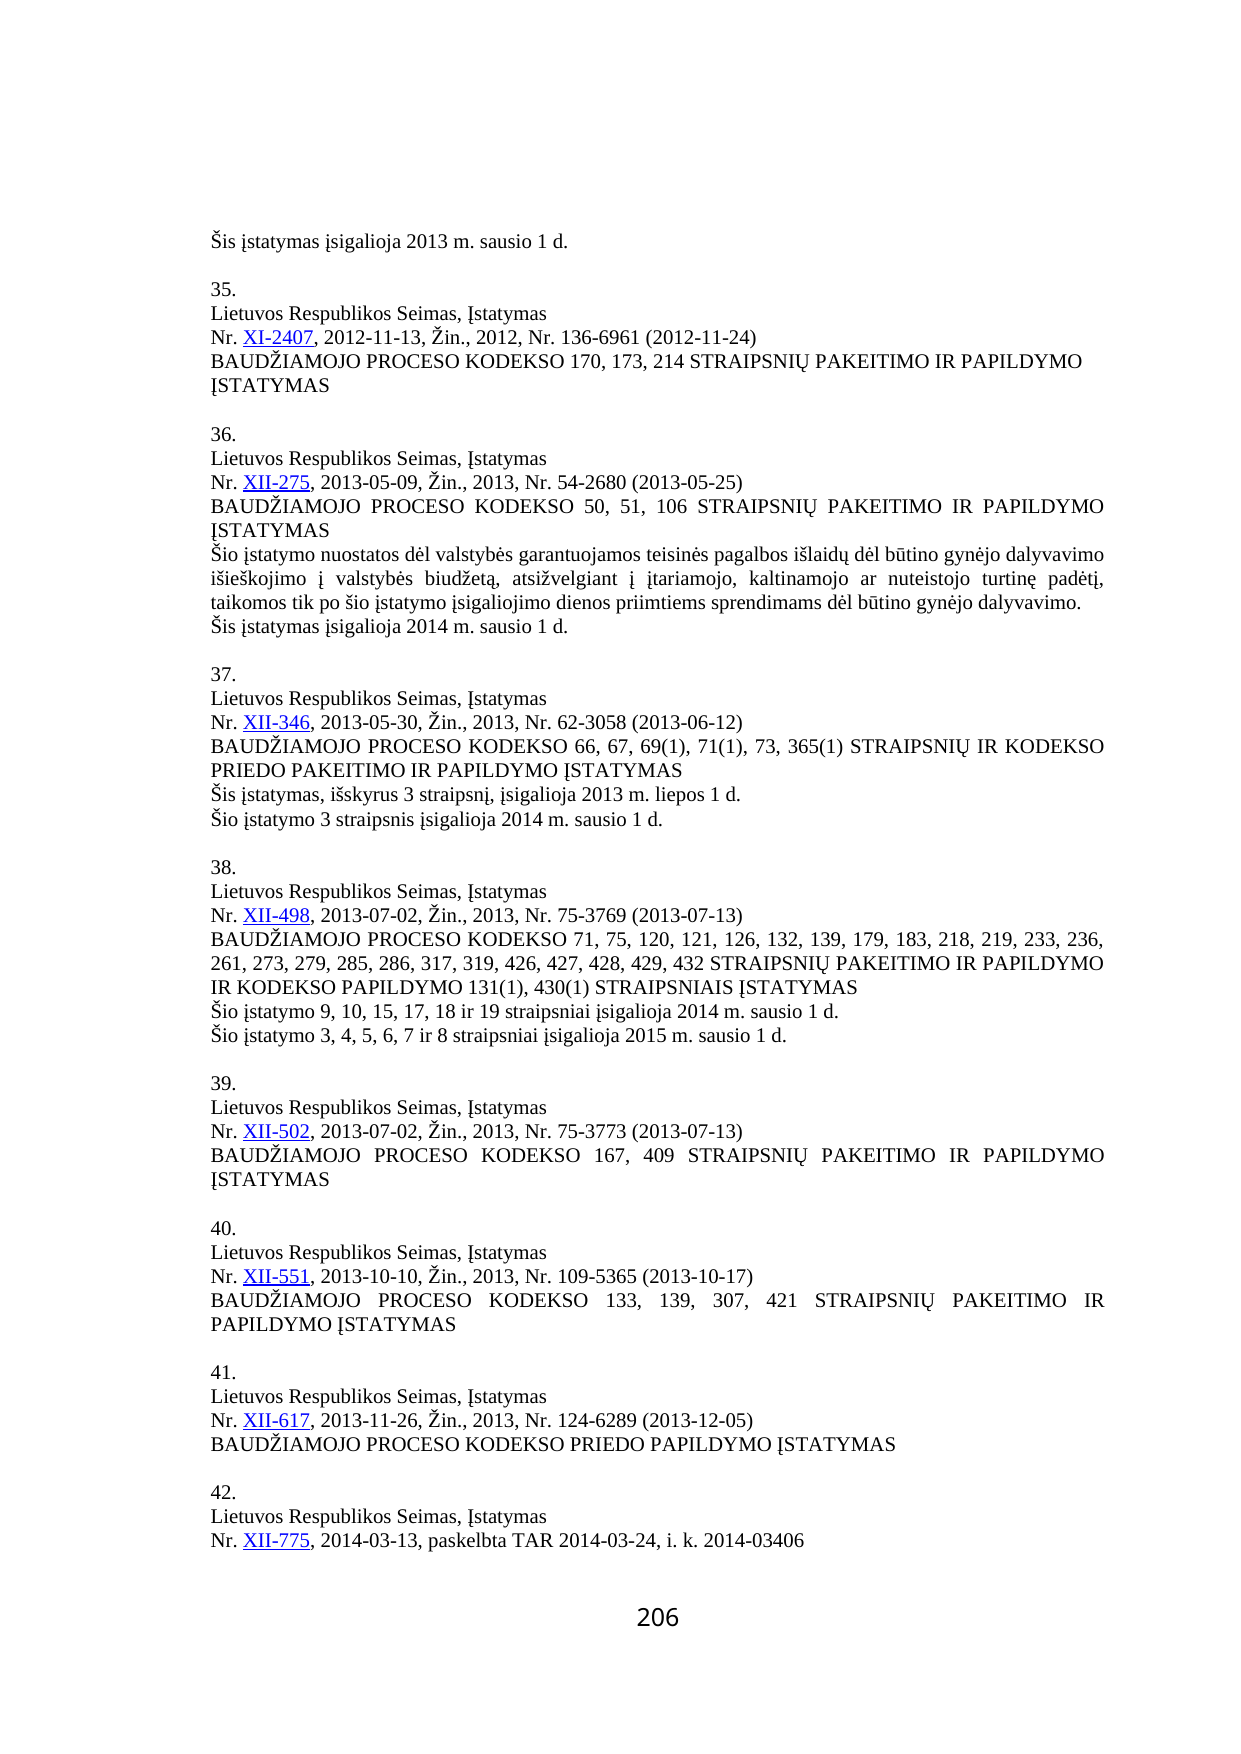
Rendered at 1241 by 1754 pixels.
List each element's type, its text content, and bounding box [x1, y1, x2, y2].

text Lietuvos Respublikos Seimas, Įstatymas [210, 1504, 1105, 1528]
text Šio įstatymo 3 straipsnis įsigalioja 2014 m. sausio 1 d. [210, 806, 1105, 831]
text BAUDŽIAMOJO PROCESO KODEKSO 50, 51, 106 STRAIPSNIŲ PAKEITIMO IR PAPILDYMO ĮSTATYMAS [210, 494, 1105, 542]
text 36. [210, 421, 1105, 446]
text 41. [210, 1360, 1105, 1384]
text Nr. XI-2407, 2012-11-13, Žin., 2012, Nr. 136-6961 (2012-11-24) [210, 325, 1105, 349]
text Nr. XII-498, 2013-07-02, Žin., 2013, Nr. 75-3769 (2013-07-13) [210, 903, 1105, 927]
text Nr. XII-502, 2013-07-02, Žin., 2013, Nr. 75-3773 (2013-07-13) [210, 1119, 1105, 1143]
text Lietuvos Respublikos Seimas, Įstatymas [210, 686, 1105, 710]
text Šis įstatymas įsigalioja 2013 m. sausio 1 d. [210, 229, 1105, 253]
text BAUDŽIAMOJO PROCESO KODEKSO PRIEDO PAPILDYMO ĮSTATYMAS [210, 1432, 1105, 1456]
text Šio įstatymo 3, 4, 5, 6, 7 ir 8 straipsniai įsigalioja 2015 m. sausio 1 d. [210, 1023, 1105, 1047]
text Nr. XII-346, 2013-05-30, Žin., 2013, Nr. 62-3058 (2013-06-12) [210, 710, 1105, 734]
text Šis įstatymas įsigalioja 2014 m. sausio 1 d. [210, 614, 1105, 638]
text Nr. XII-617, 2013-11-26, Žin., 2013, Nr. 124-6289 (2013-12-05) [210, 1408, 1105, 1432]
text Lietuvos Respublikos Seimas, Įstatymas [210, 879, 1105, 903]
text Nr. XII-551, 2013-10-10, Žin., 2013, Nr. 109-5365 (2013-10-17) [210, 1264, 1105, 1288]
text BAUDŽIAMOJO PROCESO KODEKSO 133, 139, 307, 421 STRAIPSNIŲ PAKEITIMO IR PAPILDYMO ĮSTATYMAS [210, 1288, 1105, 1336]
text BAUDŽIAMOJO PROCESO KODEKSO 170, 173, 214 STRAIPSNIŲ PAKEITIMO IR PAPILDYMO ĮSTATYMAS [210, 349, 1105, 397]
text 39. [210, 1071, 1105, 1095]
text Lietuvos Respublikos Seimas, Įstatymas [210, 1384, 1105, 1408]
text BAUDŽIAMOJO PROCESO KODEKSO 71, 75, 120, 121, 126, 132, 139, 179, 183, 218, 219, 233, 236, 261, 273, 279, 285, 286, 317, 319, 426, 427, 428, 429, 432 STRAIPSNIŲ PAKEITIMO IR PAPILDYMO IR KODEKSO PAPILDYMO 131(1), 430(1) STRAIPSNIAIS ĮSTATYMAS [210, 927, 1105, 999]
text 38. [210, 854, 1105, 879]
text 37. [210, 662, 1105, 686]
text Lietuvos Respublikos Seimas, Įstatymas [210, 1095, 1105, 1119]
text BAUDŽIAMOJO PROCESO KODEKSO 167, 409 STRAIPSNIŲ PAKEITIMO IR PAPILDYMO ĮSTATYMAS [210, 1143, 1105, 1191]
text Lietuvos Respublikos Seimas, Įstatymas [210, 301, 1105, 325]
text Nr. XII-775, 2014-03-13, paskelbta TAR 2014-03-24, i. k. 2014-03406 [210, 1528, 1105, 1552]
text Nr. XII-275, 2013-05-09, Žin., 2013, Nr. 54-2680 (2013-05-25) [210, 469, 1105, 494]
text Lietuvos Respublikos Seimas, Įstatymas [210, 1239, 1105, 1264]
text 40. [210, 1216, 1105, 1239]
text Šio įstatymo 9, 10, 15, 17, 18 ir 19 straipsniai įsigalioja 2014 m. sausio 1 d. [210, 999, 1105, 1023]
text Lietuvos Respublikos Seimas, Įstatymas [210, 446, 1105, 469]
text 35. [210, 277, 1105, 301]
text Šio įstatymo nuostatos dėl valstybės garantuojamos teisinės pagalbos išlaidų dėl būtino gynėjo dalyvavimo išieškojimo į valstybės biudžetą, atsižvelgiant į įtariamojo, kaltinamojo ar nuteistojo turtinę padėtį, taikomos tik po šio įstatymo įsigaliojimo dienos priimtiems sprendimams dėl būtino gynėjo dalyvavimo. [210, 542, 1105, 614]
text Šis įstatymas, išskyrus 3 straipsnį, įsigalioja 2013 m. liepos 1 d. [210, 782, 1105, 806]
text 42. [210, 1480, 1105, 1504]
text BAUDŽIAMOJO PROCESO KODEKSO 66, 67, 69(1), 71(1), 73, 365(1) STRAIPSNIŲ IR KODEKSO PRIEDO PAKEITIMO IR PAPILDYMO ĮSTATYMAS [210, 734, 1105, 782]
